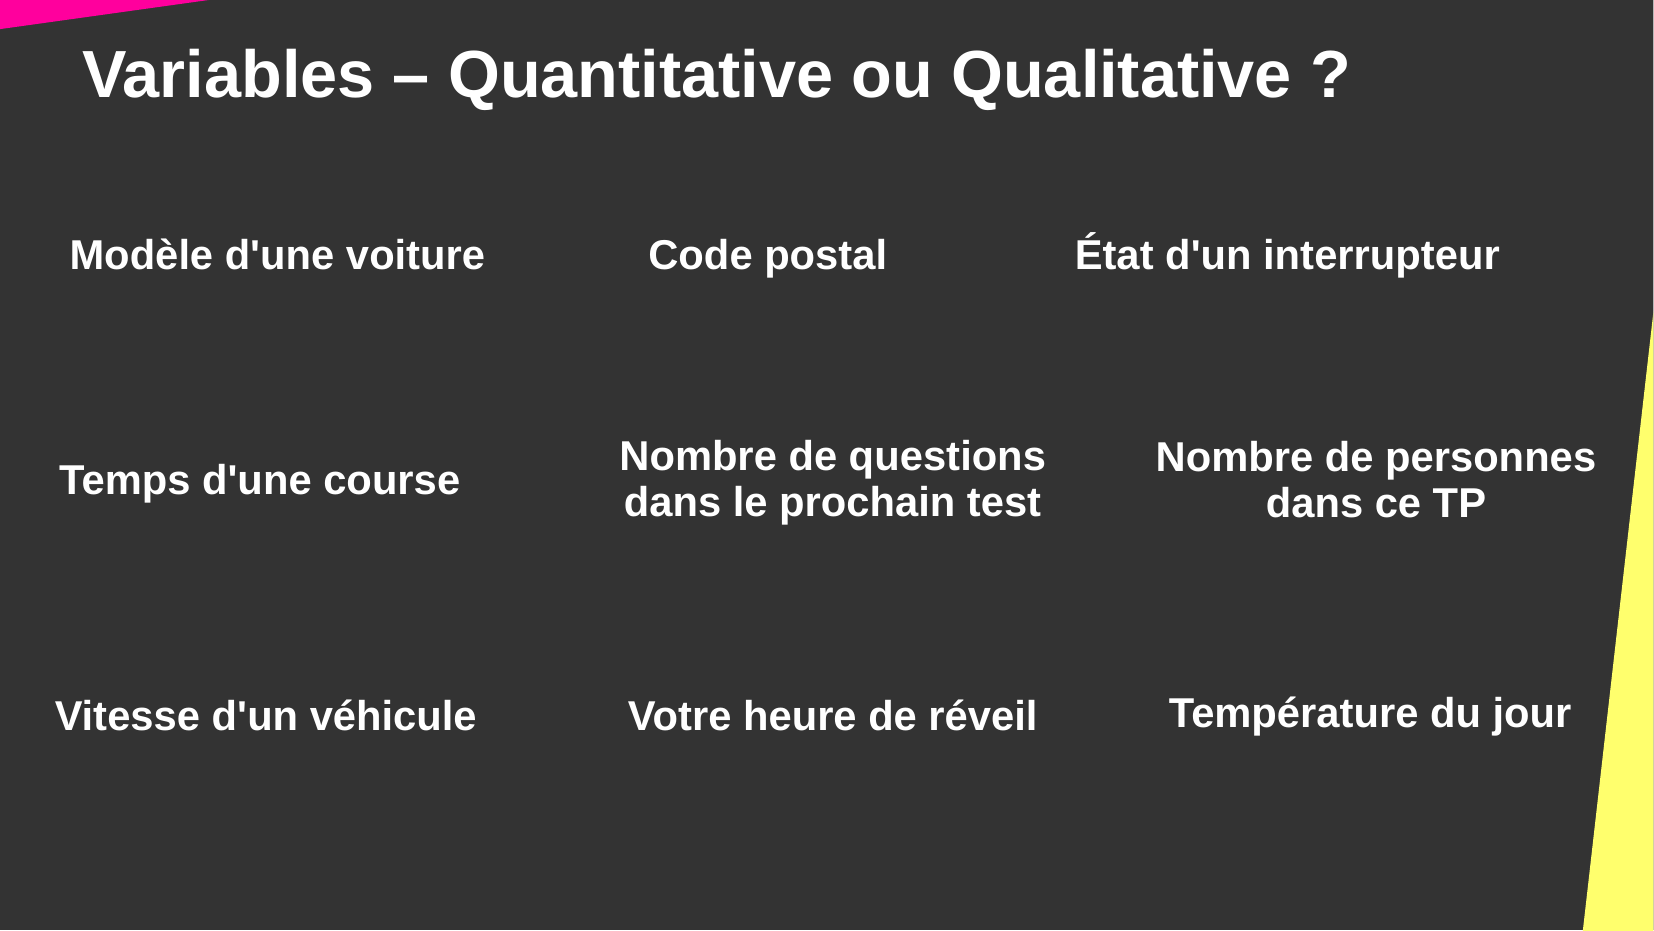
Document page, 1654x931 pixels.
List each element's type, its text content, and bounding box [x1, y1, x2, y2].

text_box [0, 0, 209, 30]
text_box Température du jour [1145, 682, 1595, 745]
text_box État d'un interrupteur [1051, 224, 1524, 286]
text_box Modèle d'une voiture [35, 224, 520, 286]
text_box Temps d'une course [23, 449, 497, 532]
text_box Nombre de personnes dans ce TP [1122, 426, 1630, 534]
text_box Votre heure de réveil [531, 685, 1134, 768]
title Variables – Quantitative ou Qualitative ? [82, 37, 1571, 115]
text_box Vitesse d'un véhicule [35, 685, 497, 747]
text_box Nombre de questions dans le prochain test [578, 425, 1087, 534]
text_box Code postal [531, 224, 1004, 333]
text_box [1582, 306, 1654, 931]
